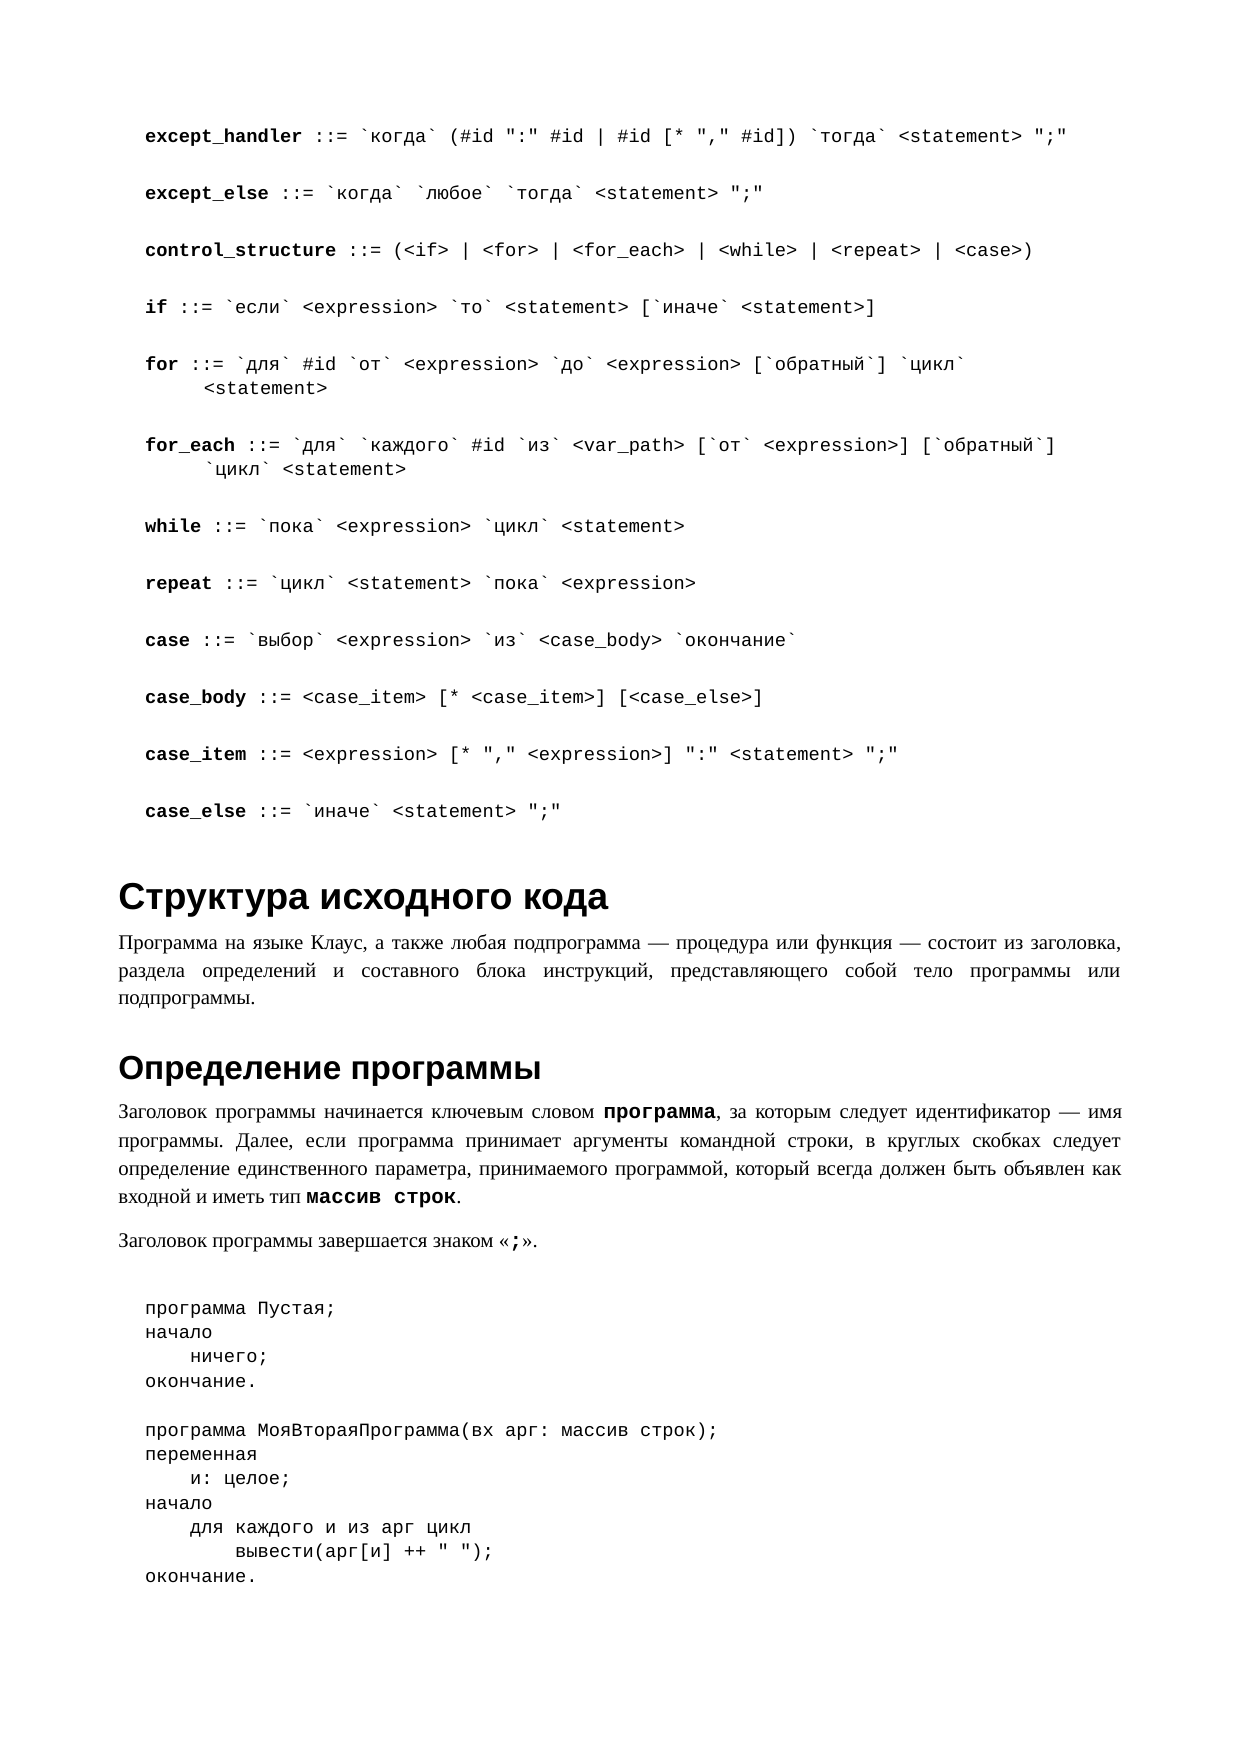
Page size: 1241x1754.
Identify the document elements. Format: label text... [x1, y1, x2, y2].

text except_handler ::= `когда` (#id ":" #id | #id [* "," #id]) `тогда` <statement> ";" [136, 118, 1104, 148]
text программа Пустая; начало ничего; окончание. [136, 1290, 1104, 1393]
text case_item ::= <expression> [* "," <expression>] ":" <statement> ";" [136, 736, 1104, 766]
text if ::= `если` <expression> `то` <statement> [`иначе` <statement>] [136, 289, 1104, 319]
text except_else ::= `когда` `любое` `тогда` <statement> ";" [136, 175, 1104, 205]
text case_else ::= `иначе` <statement> ";" [136, 792, 1104, 831]
text repeat ::= `цикл` <statement> `пока` <expression> [136, 565, 1104, 595]
text while ::= `пока` <expression> `цикл` <statement> [136, 508, 1104, 538]
text Заголовок программы завершается знаком «;». [118, 1228, 1122, 1253]
text программа МояВтораяПрограмма(вх арг: массив строк); переменная и: целое; начало для каждого и из арг цикл вывести(арг[и] ++ " "); окончание. [136, 1412, 1104, 1597]
text Заголовок программы начинается ключевым словом программа, за которым следует идентификатор — имя программы. Далее, если программа принимает аргументы командной строки, в круглых скобках следует определение единственного параметра, принимаемого программой, который всегда должен быть объявлен как входной и иметь тип массив строк. [118, 1099, 1122, 1209]
text case_body ::= <case_item> [* <case_item>] [<case_else>] [136, 679, 1104, 709]
subtitle Структура исходного кода [118, 874, 1122, 917]
text control_structure ::= (<if> | <for> | <for_each> | <while> | <repeat> | <case>) [136, 232, 1104, 262]
text Программа на языке Клаус, а также любая подпрограмма — процедура или функция — состоит из заголовка, раздела определений и составного блока инструкций, представляющего собой тело программы или подпрограммы. [118, 930, 1122, 1009]
text for ::= `для` #id `от` <expression> `до` <expression> [`обратный`] `цикл` <statement> [136, 346, 1104, 400]
text case ::= `выбор` <expression> `из` <case_body> `окончание` [136, 622, 1104, 652]
subtitle Определение программы [118, 1048, 1122, 1087]
text for_each ::= `для` `каждого` #id `из` <var_path> [`от` <expression>] [`обратный`] `цикл` <statement> [136, 427, 1104, 481]
